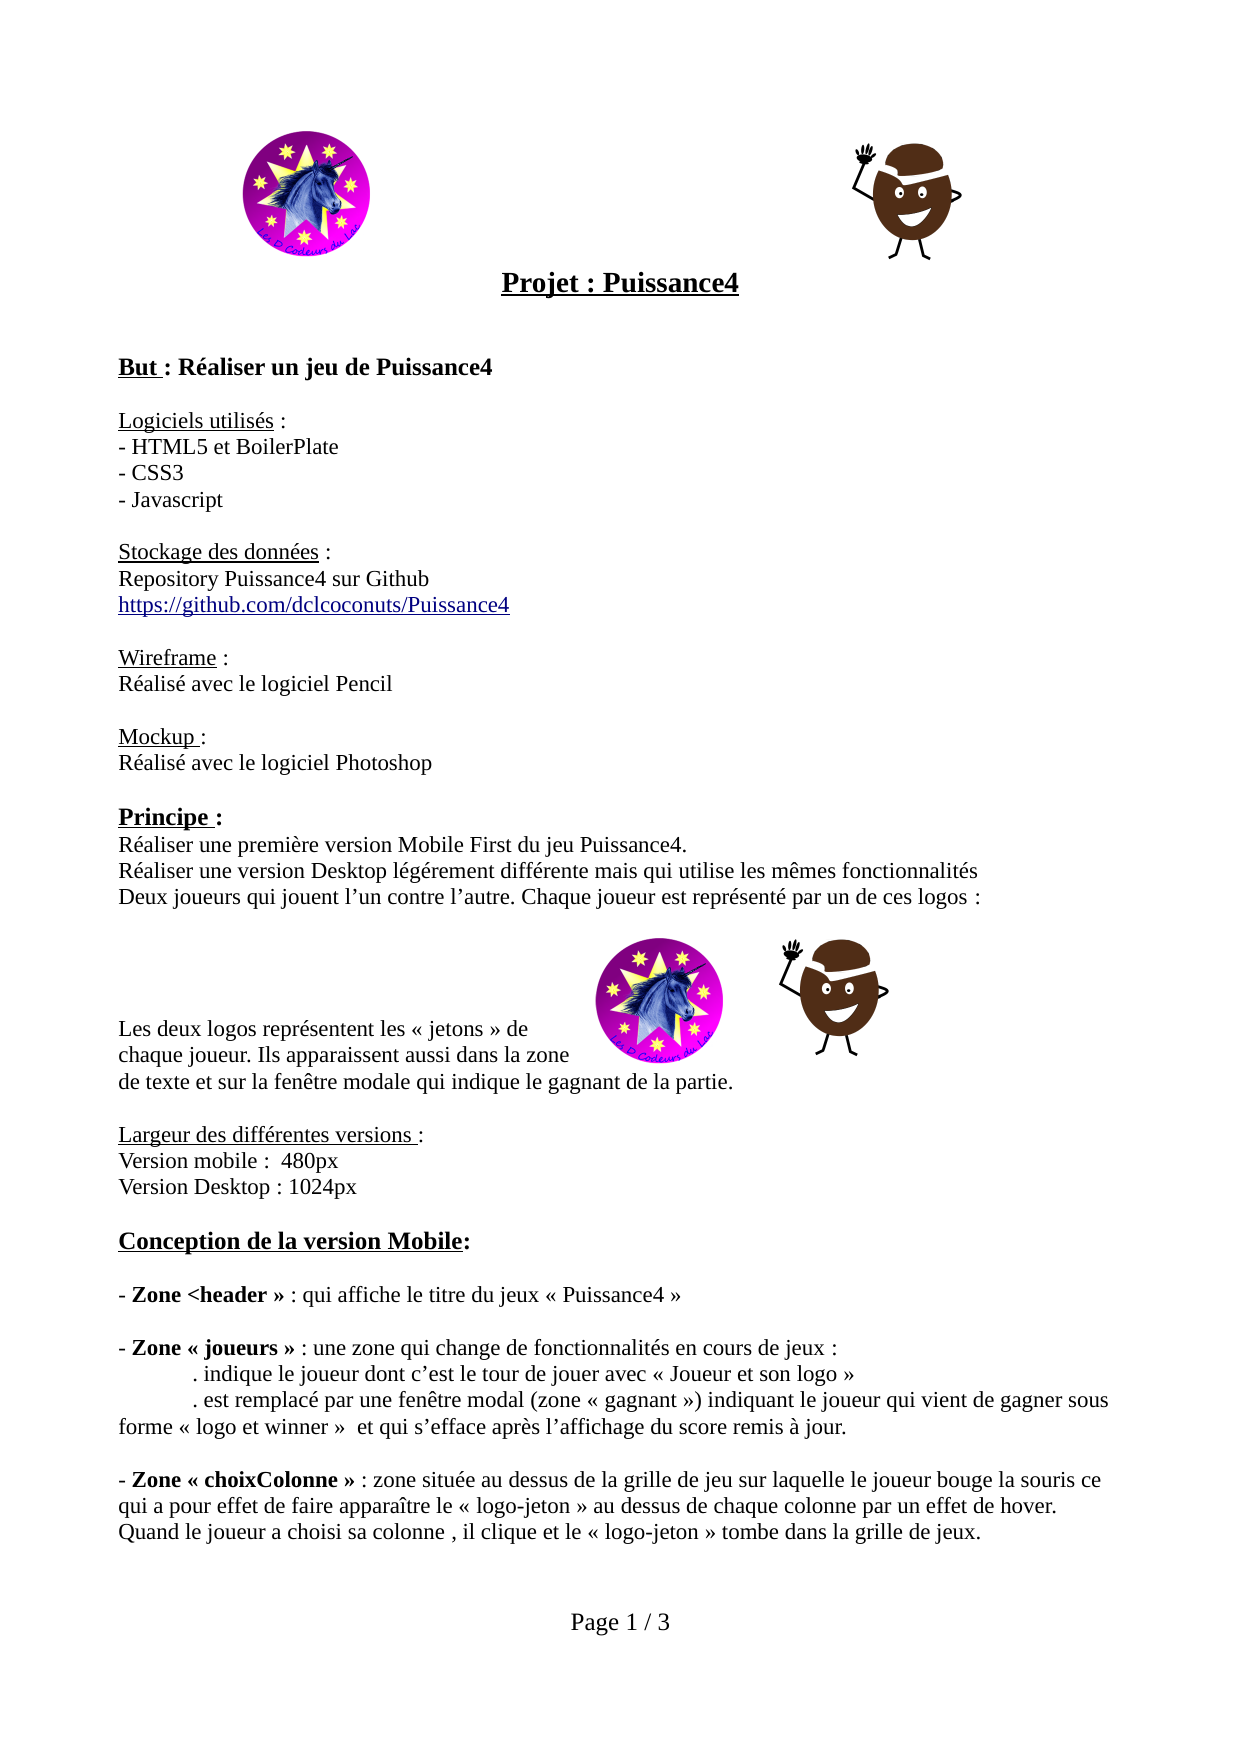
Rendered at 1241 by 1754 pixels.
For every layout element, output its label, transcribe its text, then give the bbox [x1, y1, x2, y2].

text Réalisé avec le logiciel Photoshop [118, 749, 1122, 776]
text . est remplacé par une fenêtre modal (zone « gagnant ») indiquant le joueur qui vient de gagner sous forme « logo et winner » et qui s’efface après l’affichage du score remis à jour. [118, 1387, 1122, 1439]
text Deux joueurs qui jouent l’un contre l’autre. Chaque joueur est représenté par un de ces logos : [118, 883, 1122, 910]
text - Zone « choixColonne » : zone située au dessus de la grille de jeu sur laquelle le joueur bouge la souris ce qui a pour effet de faire apparaître le « logo-jeton » au dessus de chaque colonne par un effet de hover. Quand le joueur a choisi sa colonne , il clique et le « logo-jeton » tombe dans la grille de jeux. [118, 1466, 1122, 1545]
text Repository Puissance4 sur Github [118, 565, 1122, 591]
picture [595, 936, 724, 1065]
text - Javascript [118, 486, 1122, 512]
text Projet : Puissance4 [118, 118, 1122, 299]
text Wireframe : [118, 644, 1122, 670]
text https://github.com/dclcoconuts/Puissance4 [118, 591, 1122, 617]
text Les deux logos représentent les « jetons » de chaque joueur. Ils apparaissent aussi dans la zone de texte et sur la fenêtre modale qui indique le gagnant de la partie. [118, 1015, 1122, 1094]
text Stockage des données : [118, 538, 1122, 565]
text - CSS3 [118, 459, 1122, 486]
text . indique le joueur dont c’est le tour de jouer avec « Joueur et son logo » [118, 1360, 1122, 1387]
text - Zone « joueurs » : une zone qui change de fonctionnalités en cours de jeux : [118, 1334, 1122, 1360]
text Version mobile : 480px [118, 1147, 1122, 1173]
picture [242, 129, 371, 258]
text But : Réaliser un jeu de Puissance4 [118, 352, 1122, 380]
text - Zone <header » : qui affiche le titre du jeux « Puissance4 » [118, 1281, 1122, 1307]
text Version Desktop : 1024px [118, 1173, 1122, 1200]
text Logiciels utilisés : [118, 407, 1122, 433]
text Réalisé avec le logiciel Pencil [118, 670, 1122, 697]
picture [770, 933, 899, 1062]
text Mockup : [118, 723, 1122, 749]
text Largeur des différentes versions : [118, 1121, 1122, 1147]
text Conception de la version Mobile: [118, 1226, 1122, 1255]
text Réaliser une version Desktop légérement différente mais qui utilise les mêmes fonctionnalités [118, 857, 1122, 883]
picture [843, 137, 972, 266]
text Principe : [118, 802, 1122, 831]
text - HTML5 et BoilerPlate [118, 433, 1122, 459]
text Réaliser une première version Mobile First du jeu Puissance4. [118, 831, 1122, 857]
